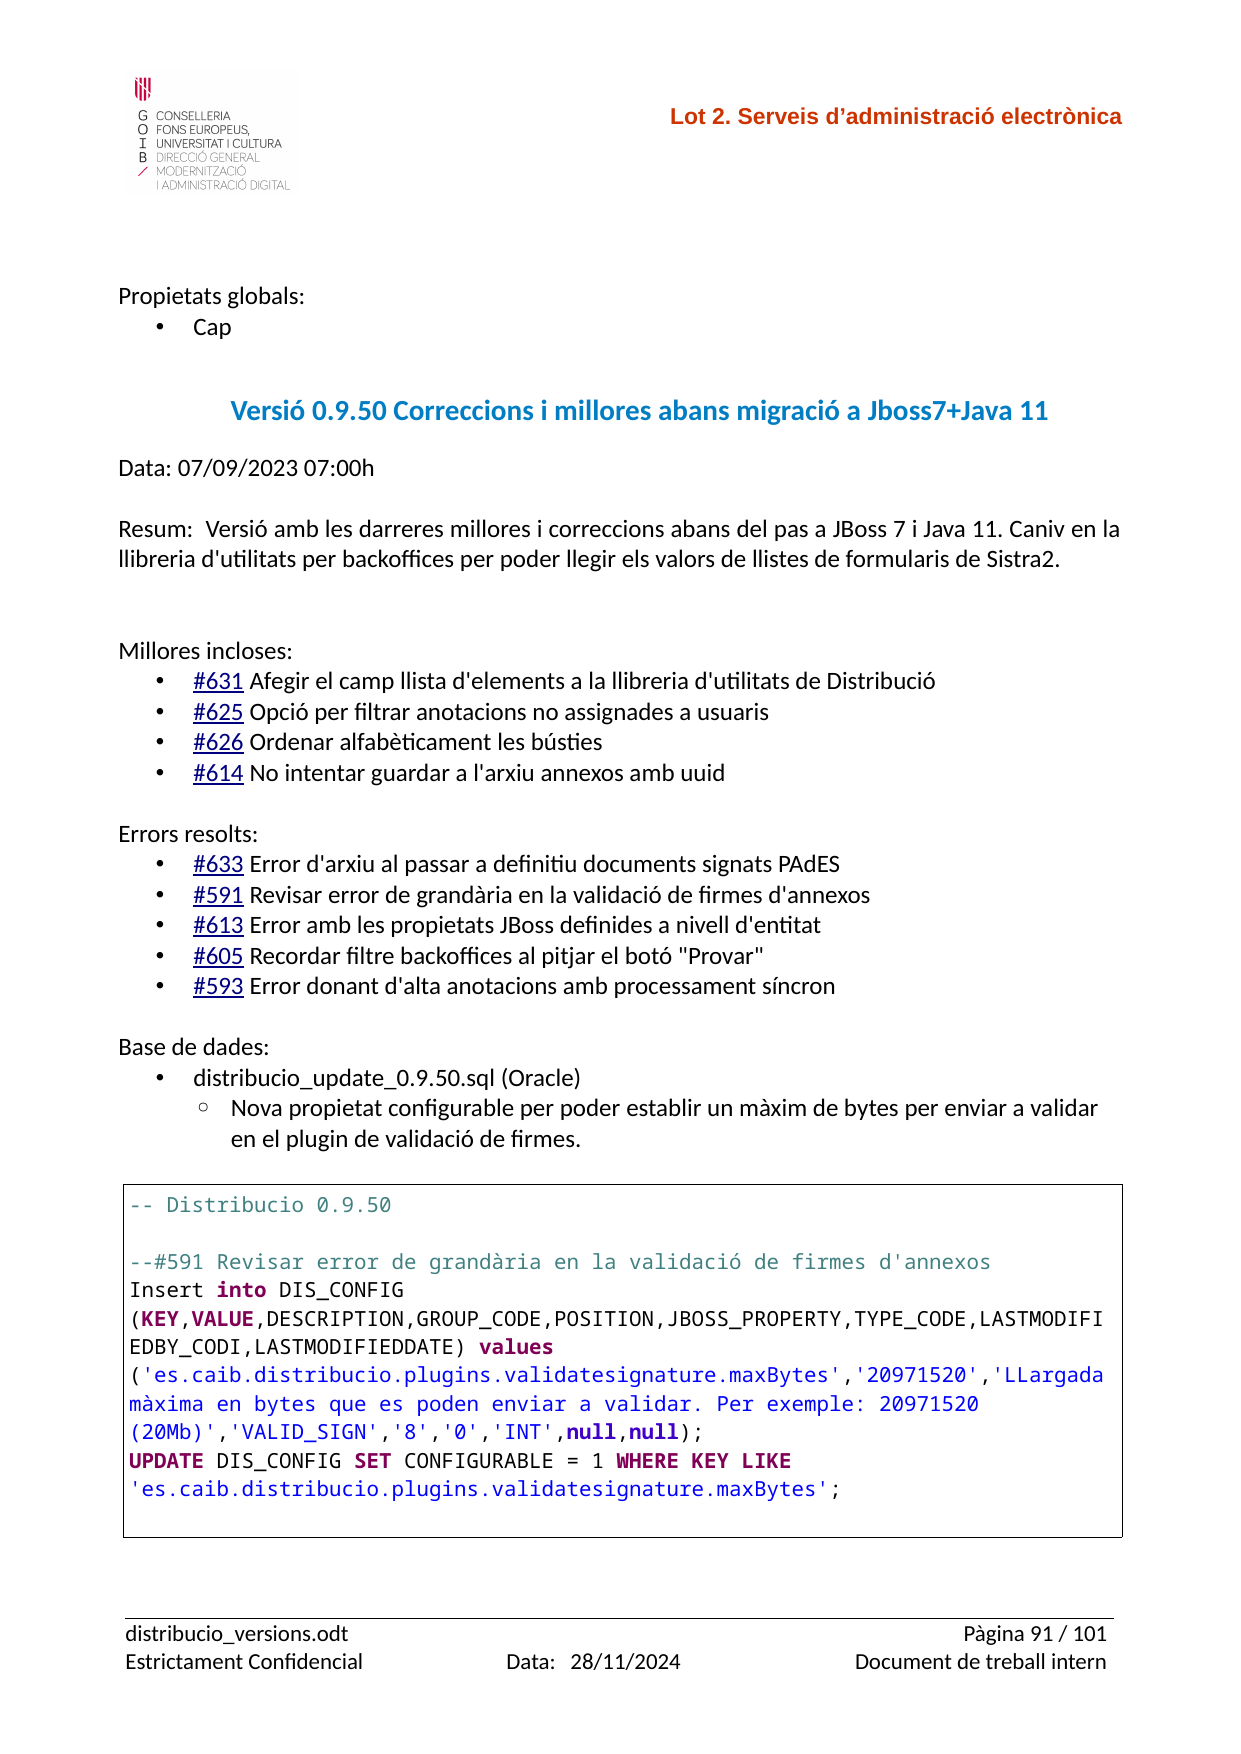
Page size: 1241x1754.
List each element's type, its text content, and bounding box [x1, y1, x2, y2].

text Resum: Versió amb les darreres millores i correccions abans del pas a JBoss 7 i Java 11. Caniv en la llibreria d'utilitats per backoffices per poder llegir els valors de llistes de formularis de Sistra2. [118, 513, 1122, 574]
text Propietats globals: [118, 280, 1122, 311]
list #625 Opció per filtrar anotacions no assignades a usuaris [156, 696, 1122, 726]
list #631 Afegir el camp llista d'elements a la llibreria d'utilitats de Distribució [156, 665, 1122, 696]
table_header -- Distribucio 0.9.50 --#591 Revisar error de grandària en la validació de firmes d'annexos Insert into DIS_CONFIG (KEY,VALUE,DESCRIPTION,GROUP_CODE,POSITION,JBOSS_PROPERTY,TYPE_CODE,LASTMODIFIEDBY_CODI,LASTMODIFIEDDATE) values ('es.caib.distribucio.plugins.validatesignature.maxBytes','20971520','LLargada màxima en bytes que es poden enviar a validar. Per exemple: 20971520 (20Mb)','VALID_SIGN','8','0','INT',null,null); UPDATE DIS_CONFIG SET CONFIGURABLE = 1 WHERE KEY LIKE 'es.caib.distribucio.plugins.validatesignature.maxBytes'; [124, 1185, 1122, 1537]
list #626 Ordenar alfabèticament les bústies [156, 726, 1122, 757]
picture [126, 70, 299, 197]
text Base de dades: [118, 1032, 1122, 1062]
list Nova propietat configurable per poder establir un màxim de bytes per enviar a validar en el plugin de validació de firmes. [193, 1093, 1122, 1154]
subtitle Versió 0.9.50 Correccions i millores abans migració a Jboss7+Java 11 [153, 392, 1122, 428]
list #614 No intentar guardar a l'arxiu annexos amb uuid [156, 757, 1122, 787]
text Millores incloses: [118, 635, 1122, 665]
list #613 Error amb les propietats JBoss definides a nivell d'entitat [156, 909, 1122, 940]
list #605 Recordar filtre backoffices al pitjar el botó "Provar" [156, 940, 1122, 971]
text Errors resolts: [118, 818, 1122, 848]
list distribucio_update_0.9.50.sql (Oracle) [156, 1062, 1122, 1093]
list #591 Revisar error de grandària en la validació de firmes d'annexos [156, 879, 1122, 909]
list Cap [156, 311, 1122, 341]
list #593 Error donant d'alta anotacions amb processament síncron [156, 971, 1122, 1001]
list #633 Error d'arxiu al passar a definitiu documents signats PAdES [156, 848, 1122, 879]
text Data: 07/09/2023 07:00h [118, 452, 1122, 482]
